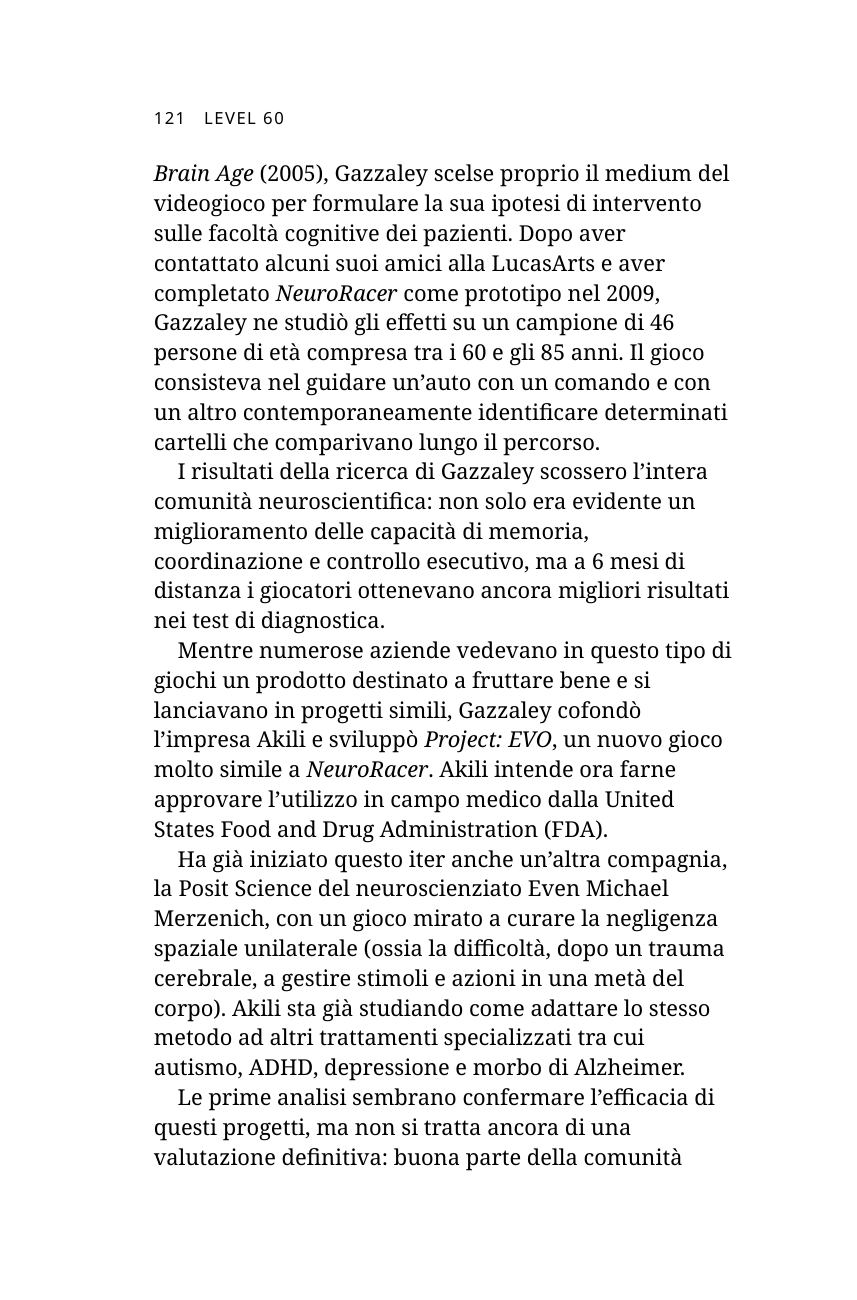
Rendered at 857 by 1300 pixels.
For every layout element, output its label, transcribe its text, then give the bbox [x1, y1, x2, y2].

text Mentre numerose aziende vedevano in questo tipo di giochi un prodotto destinato a fruttare bene e si lanciavano in progetti simili, Gazzaley cofondò l’impresa Akili e sviluppò Project: EVO, un nuovo gioco molto simile a NeuroRacer. Akili intende ora farne approvare l’utilizzo in campo medico dalla United States Food and Drug Administration (FDA). [153, 635, 732, 844]
text I risultati della ricerca di Gazzaley scossero l’intera comunità neuroscientifica: non solo era evidente un miglioramento delle capacità di memoria, coordinazione e controllo esecutivo, ma a 6 mesi di distanza i giocatori ottenevano ancora migliori risultati nei test di diagnostica. [153, 456, 732, 635]
text Brain Age (2005), Gazzaley scelse proprio il medium del videogioco per formulare la sua ipotesi di intervento sulle facoltà cognitive dei pazienti. Dopo aver contattato alcuni suoi amici alla LucasArts e aver completato NeuroRacer come prototipo nel 2009, Gazzaley ne studiò gli effetti su un campione di 46 persone di età compresa tra i 60 e gli 85 anni. Il gioco consisteva nel guidare un’auto con un comando e con un altro contemporaneamente identificare determinati cartelli che comparivano lungo il percorso. [153, 158, 732, 456]
text Ha già iniziato questo iter anche un’altra compagnia, la Posit Science del neuroscienziato Even Michael Merzenich, con un gioco mirato a curare la negligenza spaziale unilaterale (ossia la difficoltà, dopo un trauma cerebrale, a gestire stimoli e azioni in una metà del corpo). Akili sta già studiando come adattare lo stesso metodo ad altri trattamenti specializzati tra cui autismo, ADHD, depressione e morbo di Alzheimer. [153, 844, 732, 1082]
text Le prime analisi sembrano confermare l’efficacia di questi progetti, ma non si tratta ancora di una valutazione definitiva: buona parte della comunità [153, 1082, 732, 1171]
